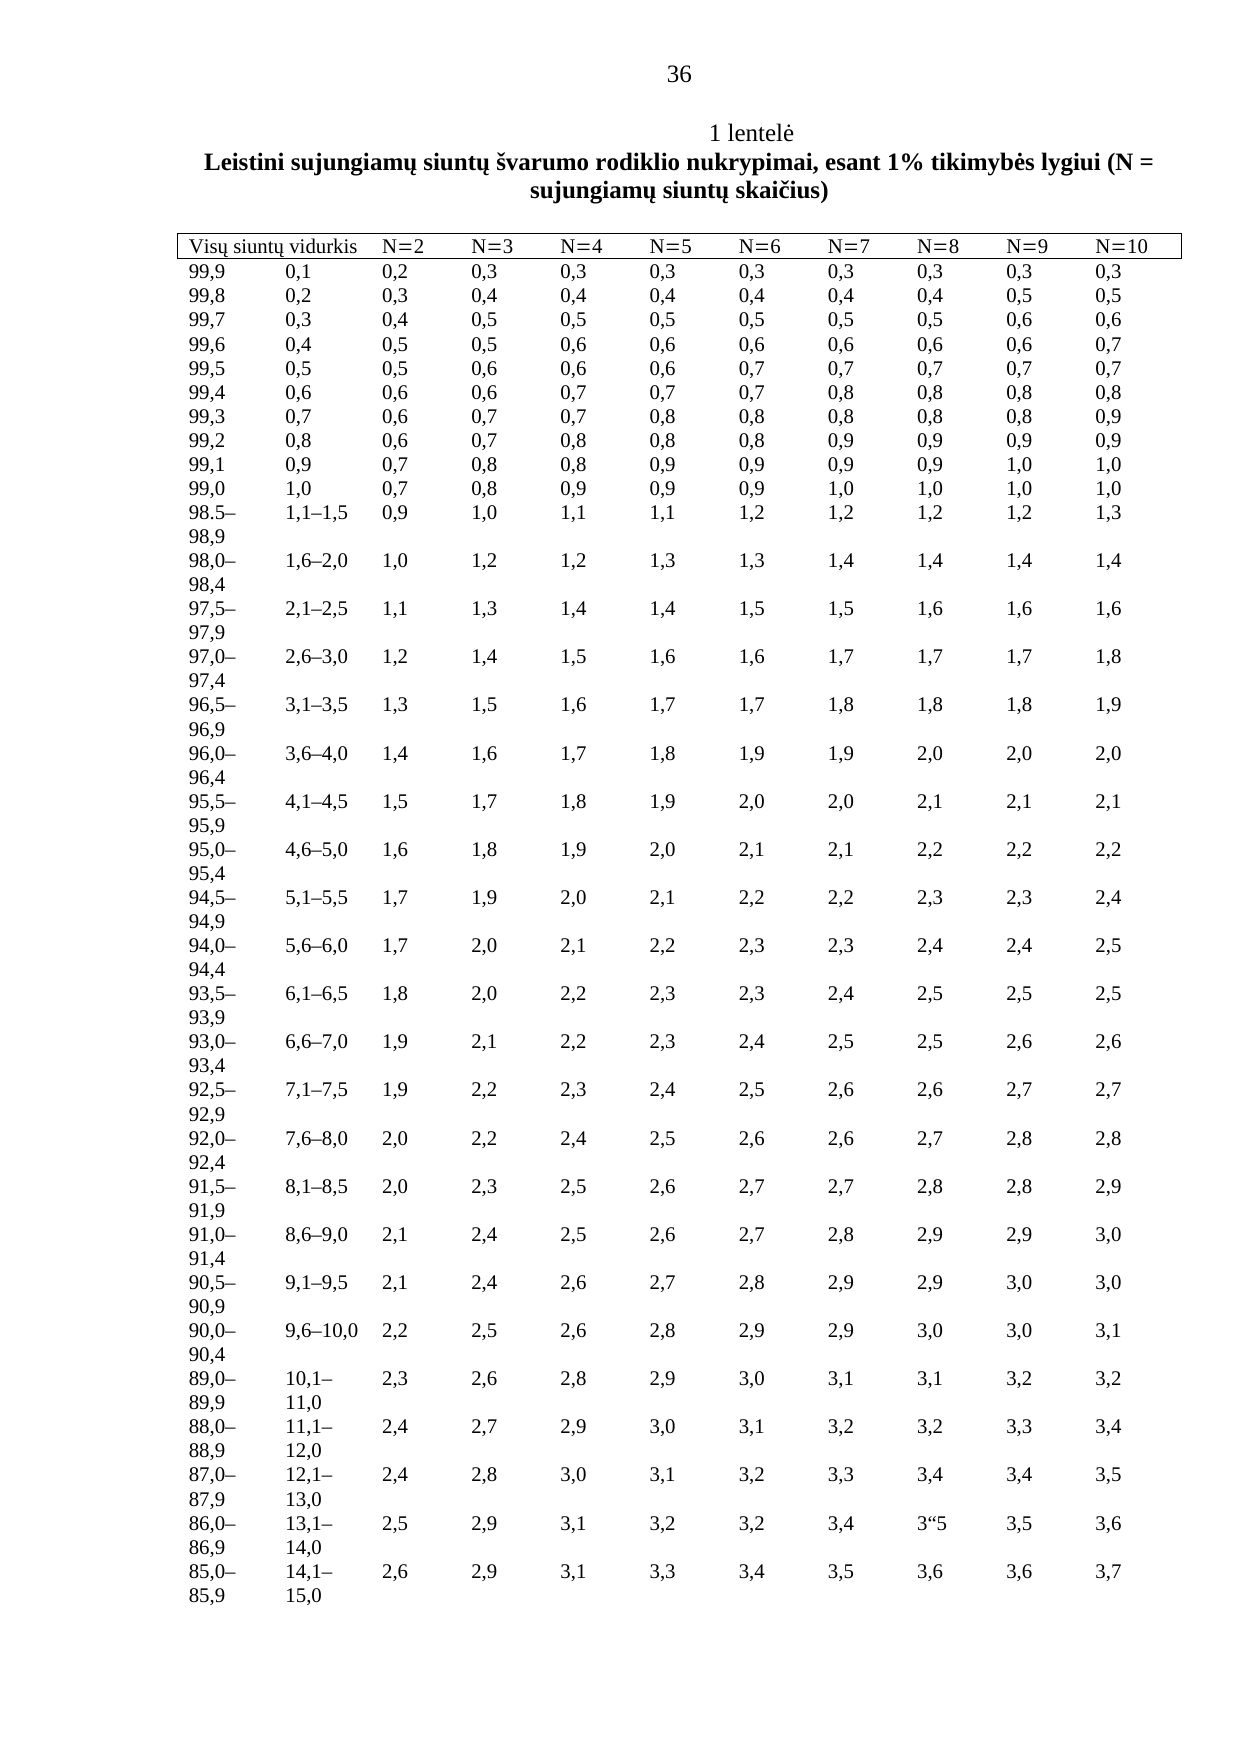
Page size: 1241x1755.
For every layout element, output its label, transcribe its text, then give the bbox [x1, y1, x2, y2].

table_cell 2,3 [638, 1029, 727, 1077]
table_cell 2,0 [727, 789, 816, 837]
table_cell 0,8 [906, 380, 995, 404]
table_cell 6,1–6,5 [274, 981, 371, 1029]
table_cell 2,2 [1084, 837, 1181, 885]
table_header N=3 [460, 234, 549, 258]
table_cell 1,8 [549, 789, 638, 837]
table_cell 2,0 [816, 789, 906, 837]
table_cell 93,0–93,4 [177, 1029, 274, 1077]
table_cell 2,1 [995, 789, 1084, 837]
table_cell 1,2 [460, 548, 549, 596]
table_cell 2,6–3,0 [274, 644, 371, 692]
table_cell 0,2 [274, 283, 371, 307]
table_cell 1,8 [1084, 644, 1181, 692]
table_cell 0,6 [371, 428, 460, 452]
table_cell 1,2 [906, 500, 995, 548]
table_cell 0,8 [638, 428, 727, 452]
table_cell 1,5 [549, 644, 638, 692]
table_cell 2,7 [727, 1222, 816, 1270]
table_cell 2,6 [549, 1270, 638, 1318]
table_cell 0,8 [816, 404, 906, 428]
table_cell 2,1 [906, 789, 995, 837]
table_cell 92,0–92,4 [177, 1126, 274, 1174]
table_header Visų siuntų vidurkis [178, 234, 371, 258]
table_cell 1,1 [371, 596, 460, 644]
table_cell 1,7 [638, 693, 727, 741]
table_cell 99,1 [177, 452, 274, 476]
table_cell 2,6 [816, 1126, 906, 1174]
table_cell 3,1 [906, 1366, 995, 1414]
table_cell 2,1 [816, 837, 906, 885]
table_cell 0,4 [727, 283, 816, 307]
table_cell 2,5 [1084, 933, 1181, 981]
table_cell 10,1–11,0 [274, 1366, 371, 1414]
table_cell 0,7 [460, 404, 549, 428]
table_cell 0,9 [638, 452, 727, 476]
table_cell 0,6 [638, 356, 727, 379]
table_cell 1,8 [816, 693, 906, 741]
table_cell 2,2 [906, 837, 995, 885]
table_cell 2,9 [460, 1559, 549, 1607]
table_cell 2,9 [638, 1366, 727, 1414]
table_cell 1,9 [371, 1078, 460, 1126]
table_cell 0,9 [549, 476, 638, 500]
table_cell 1,5 [371, 789, 460, 837]
table_cell 1,7 [549, 741, 638, 789]
table_cell 3,5 [995, 1511, 1084, 1559]
table_cell 2,0 [995, 741, 1084, 789]
table_cell 2,2 [371, 1318, 460, 1366]
table_cell 1,6 [371, 837, 460, 885]
table_cell 5,6–6,0 [274, 933, 371, 981]
table_cell 1,7 [995, 644, 1084, 692]
table_cell 2,3 [549, 1078, 638, 1126]
table_cell 2,5 [460, 1318, 549, 1366]
table_cell 1,7 [816, 644, 906, 692]
table_cell 2,6 [371, 1559, 460, 1607]
table_cell 3,5 [816, 1559, 906, 1607]
table_cell 1,9 [638, 789, 727, 837]
table_cell 2,7 [1084, 1078, 1181, 1126]
table_cell 2,6 [1084, 1029, 1181, 1077]
table_cell 0,6 [1084, 308, 1181, 331]
table_cell 1,3 [1084, 500, 1181, 548]
table_cell 2,6 [638, 1222, 727, 1270]
table_cell 2,8 [727, 1270, 816, 1318]
table_cell 0,3 [906, 259, 995, 283]
table_cell 0,7 [274, 404, 371, 428]
table_cell 98.5–98,9 [177, 500, 274, 548]
table_cell 1,8 [371, 981, 460, 1029]
table_cell 1,8 [906, 693, 995, 741]
table_cell 2,2 [549, 1029, 638, 1077]
table_cell 0,8 [906, 404, 995, 428]
table_cell 0,6 [638, 331, 727, 356]
table_cell 0,3 [1084, 259, 1181, 283]
table_cell 1,7 [371, 885, 460, 933]
table_cell 1,7 [460, 789, 549, 837]
table_cell 1,9 [371, 1029, 460, 1077]
table_cell 0,4 [371, 308, 460, 331]
table_cell 2,6 [727, 1126, 816, 1174]
table_cell 0,7 [727, 380, 816, 404]
table_cell 3,4 [816, 1511, 906, 1559]
table_cell 94,5–94,9 [177, 885, 274, 933]
table_cell 0,8 [727, 428, 816, 452]
table_cell 4,6–5,0 [274, 837, 371, 885]
table_cell 99,6 [177, 331, 274, 356]
table_cell 1,7 [727, 693, 816, 741]
table_cell 99,0 [177, 476, 274, 500]
table_cell 96,5–96,9 [177, 693, 274, 741]
table_cell 2,5 [1084, 981, 1181, 1029]
table_cell 97,0–97,4 [177, 644, 274, 692]
table_cell 2,2 [549, 981, 638, 1029]
table_cell 2,4 [549, 1126, 638, 1174]
table_cell 3,0 [727, 1366, 816, 1414]
table_header N=7 [816, 234, 906, 258]
table_cell 3,2 [727, 1463, 816, 1511]
table_cell 0,8 [816, 380, 906, 404]
table_cell 0,9 [816, 452, 906, 476]
table_cell 2,2 [727, 885, 816, 933]
table_cell 0,3 [549, 259, 638, 283]
table_cell 3,4 [995, 1463, 1084, 1511]
table_cell 3,3 [816, 1463, 906, 1511]
table_cell 2,8 [1084, 1126, 1181, 1174]
table_cell 0,6 [549, 331, 638, 356]
table_cell 3,1 [638, 1463, 727, 1511]
table_cell 99,4 [177, 380, 274, 404]
table_cell 0,4 [816, 283, 906, 307]
table_cell 0,4 [274, 331, 371, 356]
table_cell 1,6 [460, 741, 549, 789]
table_cell 2,6 [816, 1078, 906, 1126]
table_cell 0,7 [1084, 356, 1181, 379]
table_cell 3,1 [1084, 1318, 1181, 1366]
table_cell 2,2 [995, 837, 1084, 885]
table_cell 2,5 [549, 1222, 638, 1270]
table_cell 2,8 [638, 1318, 727, 1366]
table_cell 2,9 [906, 1222, 995, 1270]
table_cell 2,1 [371, 1222, 460, 1270]
table_cell 2,5 [906, 1029, 995, 1077]
table_cell 2,3 [460, 1174, 549, 1222]
table_cell 1,0 [995, 476, 1084, 500]
table_cell 95,5–95,9 [177, 789, 274, 837]
table_cell 3,2 [1084, 1366, 1181, 1414]
table_cell 3,1 [549, 1511, 638, 1559]
table_cell 1,6 [906, 596, 995, 644]
table_cell 0,8 [995, 404, 1084, 428]
table_cell 0,6 [460, 356, 549, 379]
table_cell 1,4 [460, 644, 549, 692]
table_cell 2,0 [460, 981, 549, 1029]
table_cell 2,0 [1084, 741, 1181, 789]
table_cell 1,8 [460, 837, 549, 885]
table_cell 3,0 [1084, 1270, 1181, 1318]
table_cell 0,9 [995, 428, 1084, 452]
table_cell 0,6 [995, 308, 1084, 331]
table_cell 2,4 [460, 1270, 549, 1318]
table_cell 3,0 [995, 1318, 1084, 1366]
table_cell 1,9 [549, 837, 638, 885]
table_cell 2,0 [906, 741, 995, 789]
table_cell 2,7 [460, 1414, 549, 1462]
table_cell 1,4 [549, 596, 638, 644]
table_cell 4,1–4,5 [274, 789, 371, 837]
table_cell 0,7 [816, 356, 906, 379]
table_cell 99,7 [177, 308, 274, 331]
table_cell 2,5 [906, 981, 995, 1029]
table_cell 0,5 [995, 283, 1084, 307]
table_cell 6,6–7,0 [274, 1029, 371, 1077]
table_cell 2,1 [1084, 789, 1181, 837]
table_cell 2,1 [549, 933, 638, 981]
table_cell 0,9 [371, 500, 460, 548]
table_cell 8,1–8,5 [274, 1174, 371, 1222]
table_cell 2,4 [995, 933, 1084, 981]
table_cell 3,6 [995, 1559, 1084, 1607]
table_cell 2,9 [727, 1318, 816, 1366]
table_cell 0,9 [1084, 404, 1181, 428]
table_cell 3,1–3,5 [274, 693, 371, 741]
table_cell 3,3 [995, 1414, 1084, 1462]
table_cell 2,6 [460, 1366, 549, 1414]
table_cell 1,4 [906, 548, 995, 596]
table_cell 0,4 [460, 283, 549, 307]
table_cell 2,7 [995, 1078, 1084, 1126]
table_cell 1,0 [1084, 452, 1181, 476]
table_cell 0,7 [549, 380, 638, 404]
table_cell 0,5 [638, 308, 727, 331]
table_cell 1,7 [371, 933, 460, 981]
table_cell 5,1–5,5 [274, 885, 371, 933]
table_cell 0,6 [371, 404, 460, 428]
table_cell 1,6–2,0 [274, 548, 371, 596]
table_cell 2,0 [371, 1126, 460, 1174]
table_cell 93,5–93,9 [177, 981, 274, 1029]
table_cell 1,0 [816, 476, 906, 500]
table_cell 98,0–98,4 [177, 548, 274, 596]
table_cell 0,8 [460, 452, 549, 476]
table_cell 3“5 [906, 1511, 995, 1559]
table_cell 3,0 [906, 1318, 995, 1366]
table_cell 13,1–14,0 [274, 1511, 371, 1559]
table_cell 1,2 [371, 644, 460, 692]
table_cell 0,8 [274, 428, 371, 452]
table_cell 0,9 [906, 428, 995, 452]
table_cell 2,8 [995, 1174, 1084, 1222]
table_cell 2,8 [906, 1174, 995, 1222]
table_cell 0,6 [274, 380, 371, 404]
table_cell 1,6 [549, 693, 638, 741]
table_cell 91,5–91,9 [177, 1174, 274, 1222]
table_cell 1,8 [638, 741, 727, 789]
table_header N=10 [1084, 234, 1181, 258]
table_cell 1,3 [371, 693, 460, 741]
table_cell 1,4 [995, 548, 1084, 596]
table_cell 0,8 [995, 380, 1084, 404]
table_cell 2,1–2,5 [274, 596, 371, 644]
table_cell 3,2 [638, 1511, 727, 1559]
table_cell 2,1 [638, 885, 727, 933]
table_cell 2,8 [995, 1126, 1084, 1174]
table_header N=4 [549, 234, 638, 258]
table_cell 3,2 [995, 1366, 1084, 1414]
table_cell 94,0–94,4 [177, 933, 274, 981]
table_cell 2,9 [816, 1318, 906, 1366]
table_cell 0,5 [371, 331, 460, 356]
table_cell 3,1 [816, 1366, 906, 1414]
table_cell 0,8 [549, 452, 638, 476]
table_cell 2,4 [371, 1463, 460, 1511]
table_cell 0,3 [816, 259, 906, 283]
table_cell 2,1 [727, 837, 816, 885]
table_cell 0,7 [371, 476, 460, 500]
table_cell 0,9 [906, 452, 995, 476]
table_cell 1,7 [906, 644, 995, 692]
table_cell 0,8 [460, 476, 549, 500]
table_cell 3,6 [906, 1559, 995, 1607]
table_cell 1,0 [371, 548, 460, 596]
table_cell 2,4 [906, 933, 995, 981]
table_cell 99,9 [177, 259, 274, 283]
table_cell 2,5 [638, 1126, 727, 1174]
table_cell 0,9 [727, 452, 816, 476]
table_cell 0,7 [549, 404, 638, 428]
table_cell 2,5 [371, 1511, 460, 1559]
table_cell 2,1 [371, 1270, 460, 1318]
table_cell 2,3 [906, 885, 995, 933]
table_cell 2,5 [549, 1174, 638, 1222]
table_cell 1,2 [549, 548, 638, 596]
table_cell 0,6 [371, 380, 460, 404]
table_cell 2,8 [460, 1463, 549, 1511]
table_header N=5 [638, 234, 727, 258]
table_cell 2,0 [460, 933, 549, 981]
table_cell 2,9 [1084, 1174, 1181, 1222]
table_cell 12,1–13,0 [274, 1463, 371, 1511]
table_cell 1,5 [460, 693, 549, 741]
table_cell 0,7 [1084, 331, 1181, 356]
table_cell 8,6–9,0 [274, 1222, 371, 1270]
table_cell 1,3 [460, 596, 549, 644]
table_cell 2,7 [638, 1270, 727, 1318]
table_cell 7,6–8,0 [274, 1126, 371, 1174]
table_cell 9,6–10,0 [274, 1318, 371, 1366]
table_cell 0,4 [638, 283, 727, 307]
table_cell 0,2 [371, 259, 460, 283]
text 1 lentelė [177, 118, 1181, 147]
table_cell 2,7 [816, 1174, 906, 1222]
table_cell 0,5 [460, 331, 549, 356]
table_cell 0,8 [727, 404, 816, 428]
table_cell 2,3 [727, 933, 816, 981]
table_cell 1,1–1,5 [274, 500, 371, 548]
table_cell 0,7 [460, 428, 549, 452]
table_cell 0,5 [460, 308, 549, 331]
table_cell 0,6 [906, 331, 995, 356]
table_cell 1,1 [638, 500, 727, 548]
table_cell 2,2 [460, 1126, 549, 1174]
table_cell 2,0 [549, 885, 638, 933]
table_cell 0,9 [274, 452, 371, 476]
table_cell 1,8 [995, 693, 1084, 741]
table_cell 2,0 [371, 1174, 460, 1222]
table_cell 2,2 [638, 933, 727, 981]
table_cell 86,0–86,9 [177, 1511, 274, 1559]
table_cell 3,1 [549, 1559, 638, 1607]
table_cell 0,3 [638, 259, 727, 283]
table_cell 0,9 [1084, 428, 1181, 452]
table_cell 2,3 [816, 933, 906, 981]
table_cell 0,6 [727, 331, 816, 356]
table_cell 0,3 [371, 283, 460, 307]
table_cell 0,3 [274, 308, 371, 331]
table_cell 2,7 [906, 1126, 995, 1174]
table_cell 2,4 [460, 1222, 549, 1270]
table_cell 0,6 [460, 380, 549, 404]
table_cell 0,5 [816, 308, 906, 331]
table_cell 0,1 [274, 259, 371, 283]
table_cell 0,8 [638, 404, 727, 428]
table_cell 3,0 [995, 1270, 1084, 1318]
table_cell 1,2 [995, 500, 1084, 548]
table_cell 3,4 [727, 1559, 816, 1607]
table_cell 1,3 [727, 548, 816, 596]
table_cell 3,6 [1084, 1511, 1181, 1559]
table_cell 3,0 [549, 1463, 638, 1511]
table_cell 0,7 [995, 356, 1084, 379]
table_cell 2,9 [995, 1222, 1084, 1270]
table_cell 0,6 [816, 331, 906, 356]
table_cell 0,7 [727, 356, 816, 379]
table_cell 0,3 [727, 259, 816, 283]
table_cell 1,3 [638, 548, 727, 596]
table_cell 0,8 [1084, 380, 1181, 404]
table_cell 99,5 [177, 356, 274, 379]
table_cell 0,6 [549, 356, 638, 379]
table_cell 2,3 [371, 1366, 460, 1414]
table_cell 2,3 [727, 981, 816, 1029]
table_cell 2,2 [816, 885, 906, 933]
table_cell 2,9 [816, 1270, 906, 1318]
table_cell 1,6 [727, 644, 816, 692]
table_cell 0,8 [549, 428, 638, 452]
table_cell 2,2 [460, 1078, 549, 1126]
table_cell 2,1 [460, 1029, 549, 1077]
table_cell 0,7 [371, 452, 460, 476]
table_cell 0,3 [460, 259, 549, 283]
table_cell 1,4 [371, 741, 460, 789]
table_cell 89,0–89,9 [177, 1366, 274, 1414]
table_cell 90,5–90,9 [177, 1270, 274, 1318]
table_cell 7,1–7,5 [274, 1078, 371, 1126]
text Leistini sujungiamų siuntų švarumo rodiklio nukrypimai, esant 1% tikimybės lygiui (N = sujungiamų siuntų skaičius) [177, 147, 1181, 204]
table_cell 1,0 [274, 476, 371, 500]
table_cell 99,3 [177, 404, 274, 428]
table_cell 2,3 [638, 981, 727, 1029]
table_cell 1,0 [460, 500, 549, 548]
table_cell 2,4 [1084, 885, 1181, 933]
table_cell 0,4 [549, 283, 638, 307]
table_cell 11,1–12,0 [274, 1414, 371, 1462]
table_cell 0,5 [274, 356, 371, 379]
table_header N=2 [371, 234, 460, 258]
table_cell 1,0 [1084, 476, 1181, 500]
table_cell 0,6 [995, 331, 1084, 356]
table_cell 3,0 [1084, 1222, 1181, 1270]
table_cell 0,4 [906, 283, 995, 307]
table_cell 0,5 [549, 308, 638, 331]
table_cell 3,6–4,0 [274, 741, 371, 789]
table_cell 1,9 [1084, 693, 1181, 741]
table_cell 1,5 [816, 596, 906, 644]
table_cell 2,9 [460, 1511, 549, 1559]
table_cell 1,2 [727, 500, 816, 548]
table_cell 2,5 [727, 1078, 816, 1126]
table_cell 3,7 [1084, 1559, 1181, 1607]
table_cell 99,2 [177, 428, 274, 452]
table_cell 0,7 [906, 356, 995, 379]
table_cell 2,6 [549, 1318, 638, 1366]
table_cell 1,4 [1084, 548, 1181, 596]
table_cell 0,3 [995, 259, 1084, 283]
table_cell 0,7 [638, 380, 727, 404]
table_cell 0,9 [816, 428, 906, 452]
table_cell 2,8 [549, 1366, 638, 1414]
table_cell 1,1 [549, 500, 638, 548]
table_cell 9,1–9,5 [274, 1270, 371, 1318]
table_cell 2,9 [906, 1270, 995, 1318]
table_cell 3,3 [638, 1559, 727, 1607]
table_cell 88,0–88,9 [177, 1414, 274, 1462]
table_cell 2,6 [906, 1078, 995, 1126]
table_cell 2,6 [638, 1174, 727, 1222]
table_cell 99,8 [177, 283, 274, 307]
table_cell 0,5 [906, 308, 995, 331]
table_cell 85,0–85,9 [177, 1559, 274, 1607]
table_cell 1,9 [816, 741, 906, 789]
table_header N=9 [995, 234, 1084, 258]
table_cell 2,4 [727, 1029, 816, 1077]
table_cell 3,5 [1084, 1463, 1181, 1511]
table_cell 1,9 [727, 741, 816, 789]
table_cell 97,5–97,9 [177, 596, 274, 644]
table_cell 1,9 [460, 885, 549, 933]
table_cell 0,5 [727, 308, 816, 331]
table_cell 2,0 [638, 837, 727, 885]
table_cell 1,5 [727, 596, 816, 644]
table_cell 0,9 [638, 476, 727, 500]
table_cell 2,7 [727, 1174, 816, 1222]
table_cell 1,4 [638, 596, 727, 644]
table_cell 1,0 [906, 476, 995, 500]
table_cell 95,0–95,4 [177, 837, 274, 885]
table_cell 2,9 [549, 1414, 638, 1462]
table_header N=6 [727, 234, 816, 258]
table_cell 1,6 [995, 596, 1084, 644]
table_cell 1,2 [816, 500, 906, 548]
table_cell 3,4 [906, 1463, 995, 1511]
table_cell 2,3 [995, 885, 1084, 933]
table_header N=8 [906, 234, 995, 258]
table_cell 1,6 [1084, 596, 1181, 644]
table_cell 2,6 [995, 1029, 1084, 1077]
table_cell 3,2 [816, 1414, 906, 1462]
table_cell 87,0–87,9 [177, 1463, 274, 1511]
table_cell 0,5 [371, 356, 460, 379]
table_cell 3,1 [727, 1414, 816, 1462]
table_cell 0,5 [1084, 283, 1181, 307]
table_cell 92,5–92,9 [177, 1078, 274, 1126]
table_cell 2,5 [995, 981, 1084, 1029]
table_cell 3,4 [1084, 1414, 1181, 1462]
table_cell 3,2 [906, 1414, 995, 1462]
table_cell 3,0 [638, 1414, 727, 1462]
table_cell 1,0 [995, 452, 1084, 476]
table_cell 2,8 [816, 1222, 906, 1270]
table_cell 3,2 [727, 1511, 816, 1559]
table_cell 90,0–90,4 [177, 1318, 274, 1366]
table_cell 0,9 [727, 476, 816, 500]
table_cell 2,4 [816, 981, 906, 1029]
table_cell 96,0–96,4 [177, 741, 274, 789]
table_cell 1,6 [638, 644, 727, 692]
table_cell 2,4 [371, 1414, 460, 1462]
table_cell 1,4 [816, 548, 906, 596]
table_cell 2,5 [816, 1029, 906, 1077]
table_cell 91,0–91,4 [177, 1222, 274, 1270]
table_cell 2,4 [638, 1078, 727, 1126]
table_cell 14,1–15,0 [274, 1559, 371, 1607]
